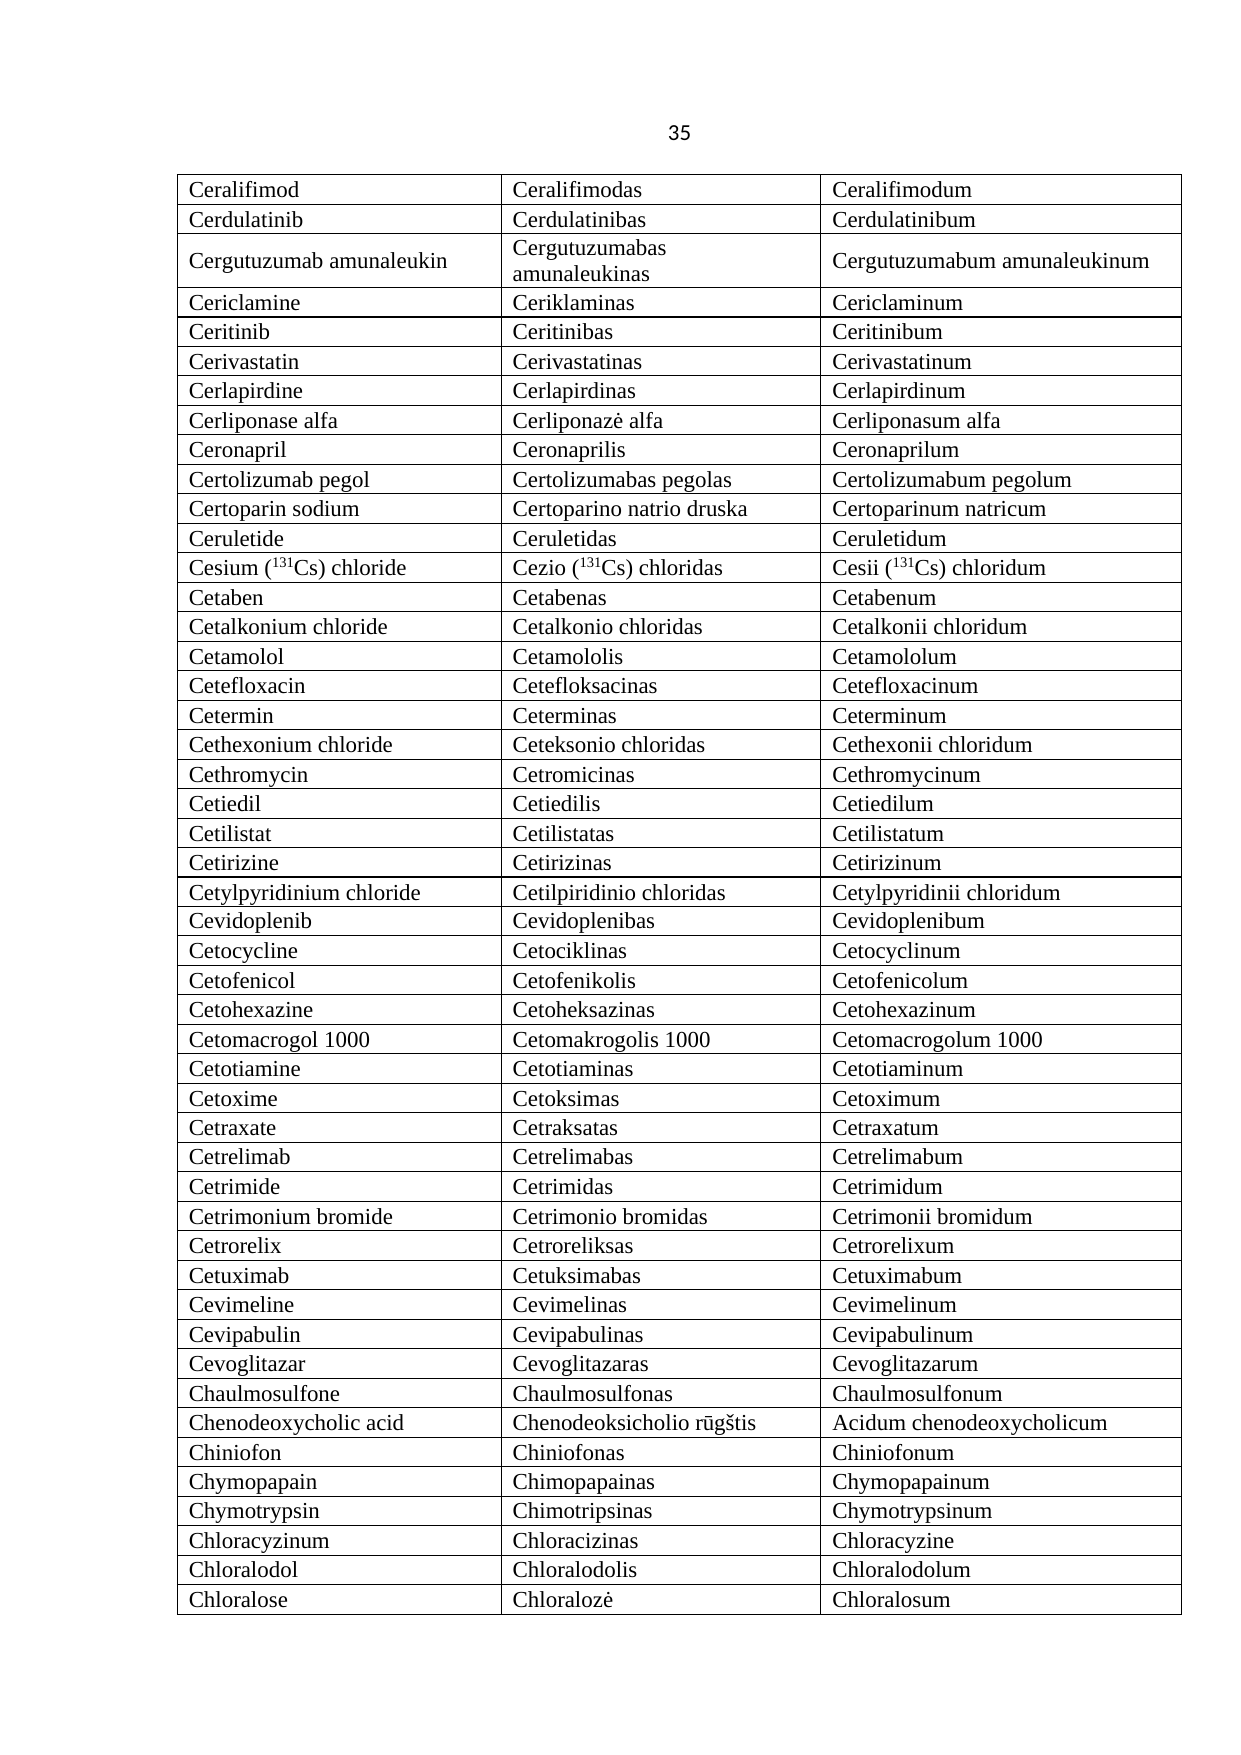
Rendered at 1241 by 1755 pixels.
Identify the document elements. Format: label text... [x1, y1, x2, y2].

table_cell Cergutuzumabum amunaleukinum [821, 234, 1181, 287]
table_cell Ceteksonio chloridas [502, 730, 820, 758]
table_cell Ceralifimod [178, 175, 501, 204]
table_cell Cetilistatas [502, 819, 820, 847]
table_cell Cetomacrogolum 1000 [821, 1025, 1181, 1053]
table_cell Cergutuzumab amunaleukin [178, 234, 501, 287]
table_cell Cerlapirdinum [821, 376, 1181, 405]
table_cell Certoparin sodium [178, 494, 501, 523]
table_cell Cetamololum [821, 642, 1181, 670]
table_cell Cerdulatinibas [502, 205, 820, 233]
table_cell Cetalkonii chloridum [821, 612, 1181, 641]
table_cell Cevipabulin [178, 1320, 501, 1348]
table_cell Cetaben [178, 583, 501, 611]
table_cell Cetraxate [178, 1113, 501, 1142]
table_cell Cetefloksacinas [502, 671, 820, 699]
table_cell Cesii (131Cs) chloridum [821, 553, 1181, 582]
table_cell Ceralifimodum [821, 175, 1181, 204]
table_cell Chloracyzine [821, 1526, 1181, 1554]
table_cell Cerliponazė alfa [502, 406, 820, 434]
table_cell Chaulmosulfonum [821, 1379, 1181, 1407]
table_cell Cesium (131Cs) chloride [178, 553, 501, 582]
table_cell Cetamolol [178, 642, 501, 670]
table_cell Cetofenikolis [502, 966, 820, 994]
table_cell Ceterminum [821, 701, 1181, 729]
table_cell Cerivastatinas [502, 347, 820, 375]
table_cell Chiniofonum [821, 1438, 1181, 1466]
table_cell Ceritinibum [821, 318, 1181, 346]
table_cell Cevoglitazaras [502, 1349, 820, 1378]
table_cell Cetylpyridinii chloridum [821, 878, 1181, 906]
table_cell Cerlapirdine [178, 376, 501, 405]
table_cell Certolizumabas pegolas [502, 465, 820, 493]
table_cell Cetraksatas [502, 1113, 820, 1142]
table_cell Cetabenum [821, 583, 1181, 611]
table_cell Cetuksimabas [502, 1261, 820, 1289]
table_cell Cetomacrogol 1000 [178, 1025, 501, 1053]
table_cell Cerivastatinum [821, 347, 1181, 375]
table_cell Ceterminas [502, 701, 820, 729]
table_cell Chimotripsinas [502, 1497, 820, 1525]
table_cell Chloralosum [821, 1585, 1181, 1613]
table_cell Cetoxime [178, 1084, 501, 1112]
table_cell Cericlaminum [821, 288, 1181, 316]
table_cell Cetefloxacin [178, 671, 501, 699]
table_cell Ceralifimodas [502, 175, 820, 204]
table_cell Cerdulatinibum [821, 205, 1181, 233]
table_cell Cetocyclinum [821, 936, 1181, 965]
table_cell Certoparino natrio druska [502, 494, 820, 523]
table_cell Cetrimidum [821, 1172, 1181, 1201]
table_cell Cetrelimab [178, 1143, 501, 1171]
table_cell Certolizumabum pegolum [821, 465, 1181, 493]
table_cell Chloracizinas [502, 1526, 820, 1554]
table_cell Cetilistatum [821, 819, 1181, 847]
table_cell Cetirizinum [821, 848, 1181, 876]
table_cell Cezio (131Cs) chloridas [502, 553, 820, 582]
table_cell Chimopapainas [502, 1467, 820, 1496]
table_cell Chloralodol [178, 1556, 501, 1584]
table_cell Cetrorelixum [821, 1231, 1181, 1260]
table_cell Cetalkonio chloridas [502, 612, 820, 641]
table_cell Chloracyzinum [178, 1526, 501, 1554]
table_cell Cetilistat [178, 819, 501, 847]
table_cell Cevoglitazar [178, 1349, 501, 1378]
table_cell Cetraxatum [821, 1113, 1181, 1142]
table_cell Acidum chenodeoxycholicum [821, 1408, 1181, 1437]
table_cell Ceruletidum [821, 524, 1181, 552]
table_cell Cetermin [178, 701, 501, 729]
table_cell Chloralodolis [502, 1556, 820, 1584]
table_cell Cevipabulinas [502, 1320, 820, 1348]
table_cell Ceritinib [178, 318, 501, 346]
table_cell Ceronapril [178, 435, 501, 464]
table_cell Cevimeline [178, 1290, 501, 1319]
table_cell Cetotiaminum [821, 1054, 1181, 1083]
table_cell Cergutuzumabas amunaleukinas [502, 234, 820, 287]
table_cell Cetoksimas [502, 1084, 820, 1112]
table_cell Cetalkonium chloride [178, 612, 501, 641]
table_cell Cetirizine [178, 848, 501, 876]
table_cell Chymopapainum [821, 1467, 1181, 1496]
table_cell Cevimelinas [502, 1290, 820, 1319]
table_cell Cethromycinum [821, 760, 1181, 788]
table_cell Cetrimidas [502, 1172, 820, 1201]
table_cell Cetomakrogolis 1000 [502, 1025, 820, 1053]
table_cell Cerdulatinib [178, 205, 501, 233]
table_cell Chymotrypsin [178, 1497, 501, 1525]
table_cell Cerivastatin [178, 347, 501, 375]
table_cell Cetotiamine [178, 1054, 501, 1083]
table_cell Cevidoplenib [178, 907, 501, 935]
table_cell Cericlamine [178, 288, 501, 316]
table_cell Ceritinibas [502, 318, 820, 346]
table_cell Cethexonii chloridum [821, 730, 1181, 758]
table_cell Chenodeoksicholio rūgštis [502, 1408, 820, 1437]
table_cell Ceriklaminas [502, 288, 820, 316]
table_cell Cetoximum [821, 1084, 1181, 1112]
table_cell Chloralozė [502, 1585, 820, 1613]
table_cell Cetuximabum [821, 1261, 1181, 1289]
table_cell Ceruletide [178, 524, 501, 552]
table_cell Chloralose [178, 1585, 501, 1613]
table_cell Cetociklinas [502, 936, 820, 965]
table_cell Cetohexazine [178, 995, 501, 1024]
table_cell Cetocycline [178, 936, 501, 965]
table_cell Chenodeoxycholic acid [178, 1408, 501, 1437]
table_cell Chiniofon [178, 1438, 501, 1466]
table_cell Cetiedil [178, 789, 501, 817]
table_cell Cevidoplenibas [502, 907, 820, 935]
table_cell Cevimelinum [821, 1290, 1181, 1319]
table_cell Cetrelimabas [502, 1143, 820, 1171]
table_cell Cetotiaminas [502, 1054, 820, 1083]
table_cell Ceronaprilum [821, 435, 1181, 464]
table_cell Cerlapirdinas [502, 376, 820, 405]
table_cell Cetilpiridinio chloridas [502, 878, 820, 906]
table_cell Chymotrypsinum [821, 1497, 1181, 1525]
table_cell Cetromicinas [502, 760, 820, 788]
table_cell Cetiedilis [502, 789, 820, 817]
table_cell Cetohexazinum [821, 995, 1181, 1024]
table_cell Cetuximab [178, 1261, 501, 1289]
table_cell Cethromycin [178, 760, 501, 788]
table_cell Cevidoplenibum [821, 907, 1181, 935]
table_cell Ceronaprilis [502, 435, 820, 464]
table_cell Chloralodolum [821, 1556, 1181, 1584]
table_cell Cetrimonio bromidas [502, 1202, 820, 1230]
table_cell Cetrelimabum [821, 1143, 1181, 1171]
table_cell Cevipabulinum [821, 1320, 1181, 1348]
table_cell Cetabenas [502, 583, 820, 611]
table_cell Cetirizinas [502, 848, 820, 876]
table_cell Cetrimonii bromidum [821, 1202, 1181, 1230]
table_cell Cetefloxacinum [821, 671, 1181, 699]
table_cell Cerliponase alfa [178, 406, 501, 434]
table_cell Cetrimonium bromide [178, 1202, 501, 1230]
table_cell Cetofenicol [178, 966, 501, 994]
table_cell Cetylpyridinium chloride [178, 878, 501, 906]
table_cell Chaulmosulfonas [502, 1379, 820, 1407]
table_cell Cetrorelix [178, 1231, 501, 1260]
table_cell Cetiedilum [821, 789, 1181, 817]
table_cell Cetofenicolum [821, 966, 1181, 994]
table_cell Ceruletidas [502, 524, 820, 552]
table_cell Certoparinum natricum [821, 494, 1181, 523]
table_cell Certolizumab pegol [178, 465, 501, 493]
table_cell Cethexonium chloride [178, 730, 501, 758]
table_cell Cetrimide [178, 1172, 501, 1201]
table_cell Chymopapain [178, 1467, 501, 1496]
table_cell Cevoglitazarum [821, 1349, 1181, 1378]
table_cell Chiniofonas [502, 1438, 820, 1466]
table_cell Cetroreliksas [502, 1231, 820, 1260]
table_cell Cerliponasum alfa [821, 406, 1181, 434]
table_cell Cetoheksazinas [502, 995, 820, 1024]
table_cell Cetamololis [502, 642, 820, 670]
table_cell Chaulmosulfone [178, 1379, 501, 1407]
